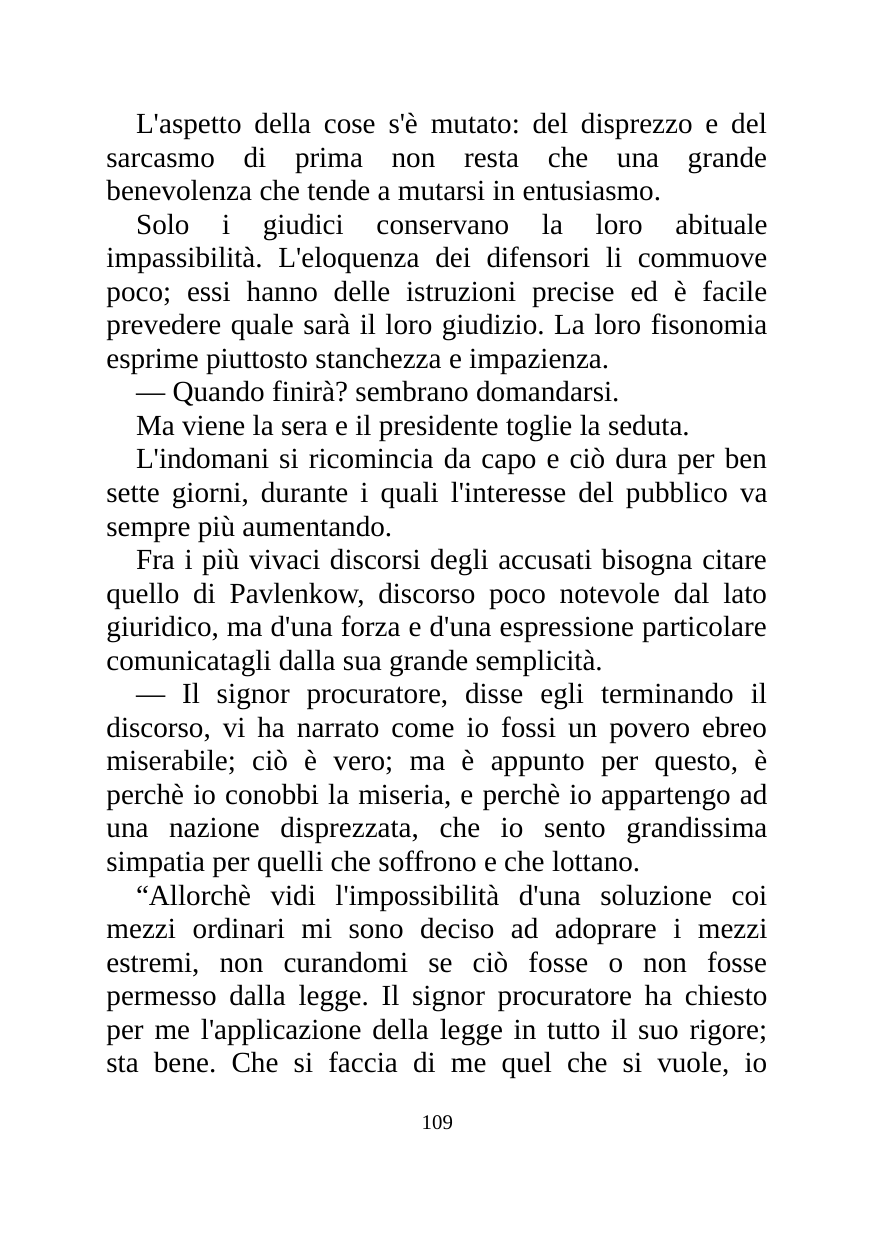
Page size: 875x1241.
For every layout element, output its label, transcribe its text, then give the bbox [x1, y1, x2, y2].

text Fra i più vivaci discorsi degli accusati bisogna citare quello di Pavlenkow, discorso poco notevole dal lato giuridico, ma d'una forza e d'una espressione particolare comunicatagli dalla sua grande semplicità. [106, 542, 768, 676]
text “Allorchè vidi l'impossibilità d'una soluzione coi mezzi ordinari mi sono deciso ad adoprare i mezzi estremi, non curandomi se ciò fosse o non fosse permesso dalla legge. Il signor procuratore ha chiesto per me l'applicazione della legge in tutto il suo rigore; sta bene. Che si faccia di me quel che si vuole, io [106, 878, 768, 1079]
text — Quando finirà? sembrano domandarsi. [106, 374, 768, 408]
text L'aspetto della cose s'è mutato: del disprezzo e del sarcasmo di prima non resta che una grande benevolenza che tende a mutarsi in entusiasmo. [106, 106, 768, 207]
text Solo i giudici conservano la loro abituale impassibilità. L'eloquenza dei difensori li commuove poco; essi hanno delle istruzioni precise ed è facile prevedere quale sarà il loro giudizio. La loro fisonomia esprime piuttosto stanchezza e impazienza. [106, 207, 768, 374]
text L'indomani si ricomincia da capo e ciò dura per ben sette giorni, durante i quali l'interesse del pubblico va sempre più aumentando. [106, 442, 768, 542]
text Ma viene la sera e il presidente toglie la seduta. [106, 408, 768, 442]
text — Il signor procuratore, disse egli terminando il discorso, vi ha narrato come io fossi un povero ebreo miserabile; ciò è vero; ma è appunto per questo, è perchè io conobbi la miseria, e perchè io appartengo ad una nazione disprezzata, che io sento grandissima simpatia per quelli che soffrono e che lottano. [106, 676, 768, 878]
